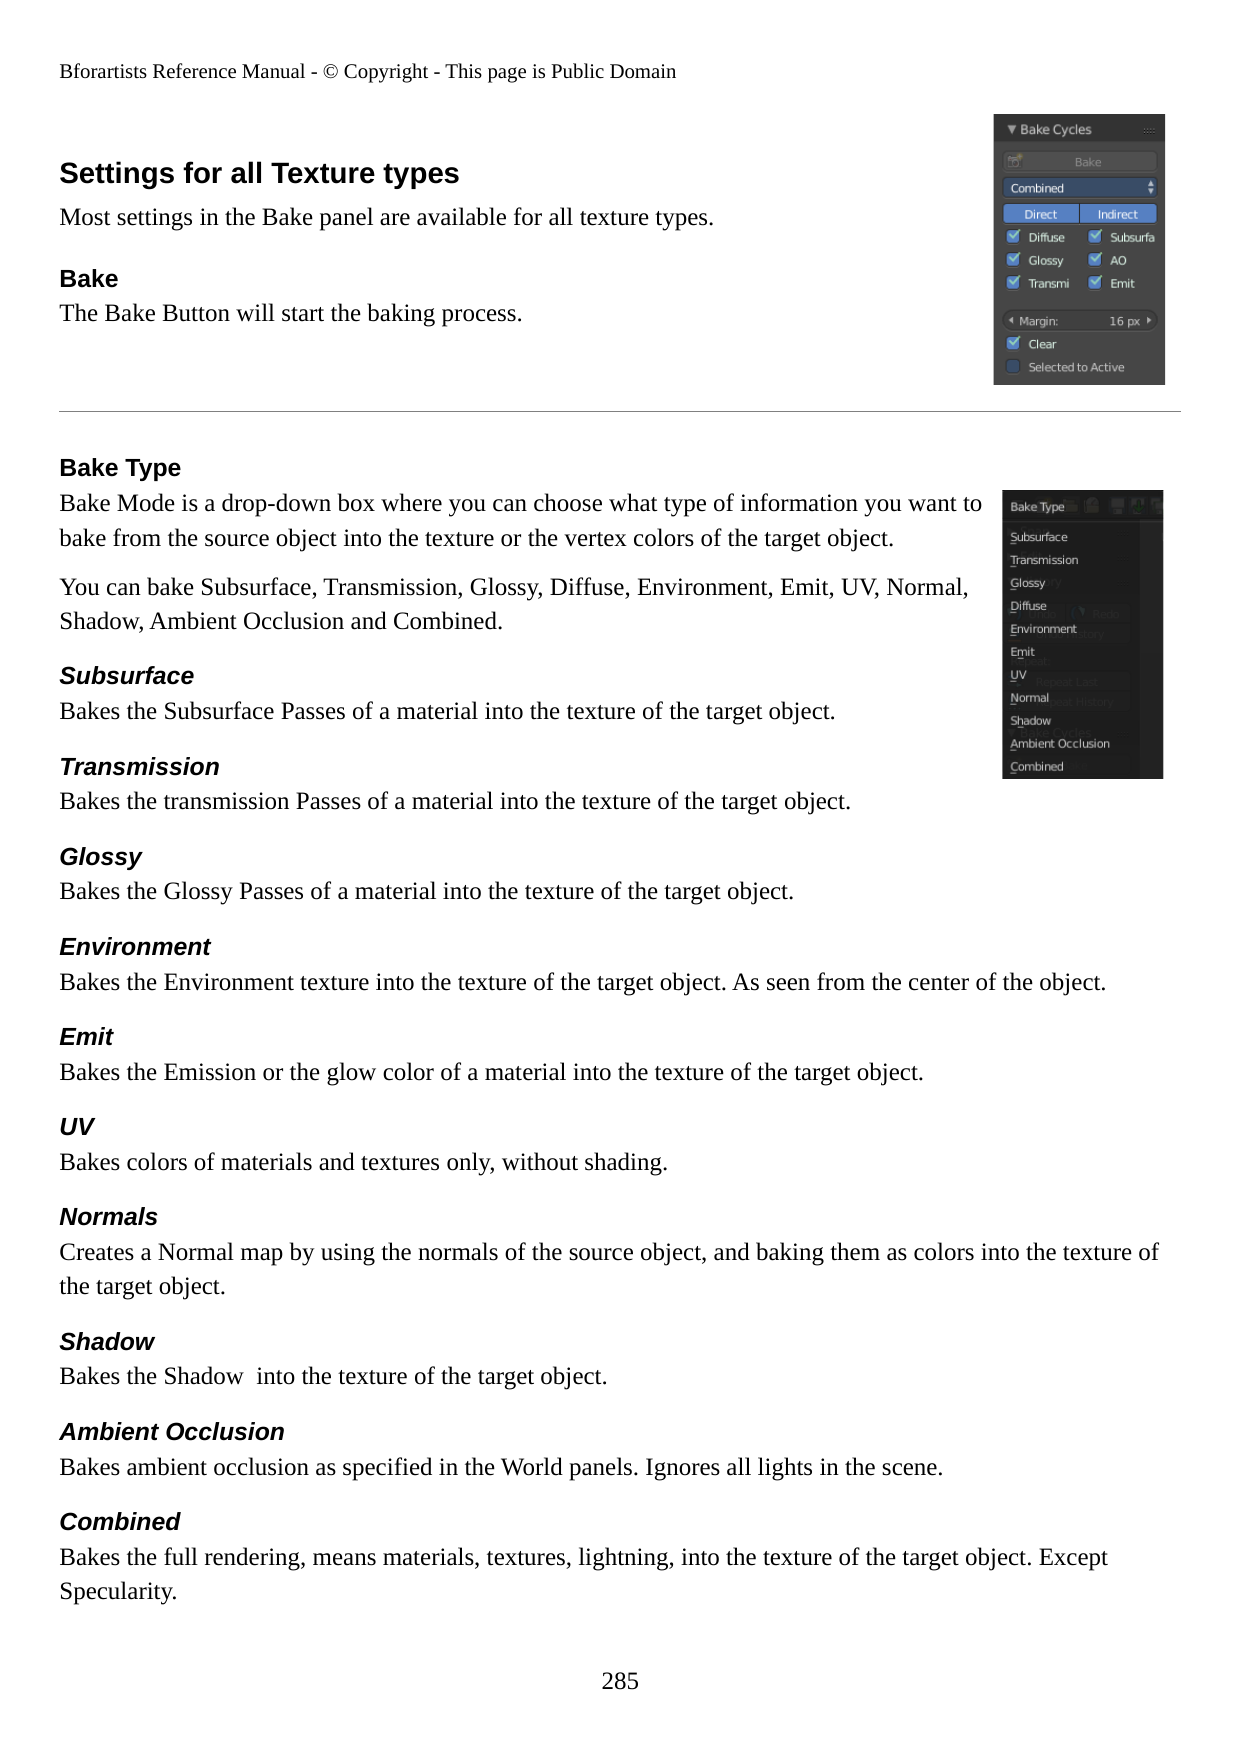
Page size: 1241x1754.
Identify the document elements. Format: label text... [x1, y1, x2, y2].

subtitle [1164, 661, 1181, 690]
text Bakes the Shadow into the texture of the target object. [59, 1361, 1181, 1390]
subtitle Subsurface [59, 661, 1002, 690]
subtitle Normals [59, 1202, 1181, 1231]
text Bakes ambient occlusion as specified in the World panels. Ignores all lights in the scene. [59, 1452, 1181, 1480]
subtitle Bake [59, 264, 993, 292]
picture [993, 114, 1166, 385]
text Bakes colors of materials and textures only, without shading. [59, 1147, 1181, 1176]
subtitle Emit [59, 1022, 1181, 1050]
subtitle Combined [59, 1507, 1181, 1535]
text You can bake Subsurface, Transmission, Glossy, Diffuse, Environment, Emit, UV, Normal, Shadow, Ambient Occlusion and Combined. [59, 572, 1002, 635]
subtitle [1166, 264, 1181, 292]
subtitle Settings for all Texture types [59, 156, 993, 190]
text Most settings in the Bake panel are available for all texture types. [59, 202, 993, 231]
text Bakes the Glossy Passes of a material into the texture of the target object. [59, 876, 1181, 905]
subtitle Ambient Occlusion [59, 1417, 1181, 1445]
subtitle Glossy [59, 842, 1181, 870]
text Bakes the Subsurface Passes of a material into the texture of the target object. [59, 696, 1002, 725]
picture [1002, 490, 1164, 779]
subtitle UV [59, 1112, 1181, 1141]
subtitle Transmission [59, 752, 1181, 780]
subtitle Shadow [59, 1327, 1181, 1355]
text Bakes the full rendering, means materials, textures, lightning, into the texture of the target object. Except Specularity. [59, 1542, 1181, 1605]
text Bakes the Environment texture into the texture of the target object. As seen from the center of the object. [59, 967, 1181, 995]
text Bakes the Emission or the glow color of a material into the texture of the target object. [59, 1057, 1181, 1085]
text Bake Mode is a drop-down box where you can choose what type of information you want to bake from the source object into the texture or the vertex colors of the target object. [59, 488, 1181, 551]
text The Bake Button will start the baking process. [59, 298, 993, 327]
text Creates a Normal map by using the normals of the source object, and baking them as colors into the texture of the target object. [59, 1237, 1181, 1300]
subtitle Environment [59, 932, 1181, 960]
text Bakes the transmission Passes of a material into the texture of the target object. [59, 786, 1181, 815]
subtitle Bake Type [59, 453, 1181, 482]
